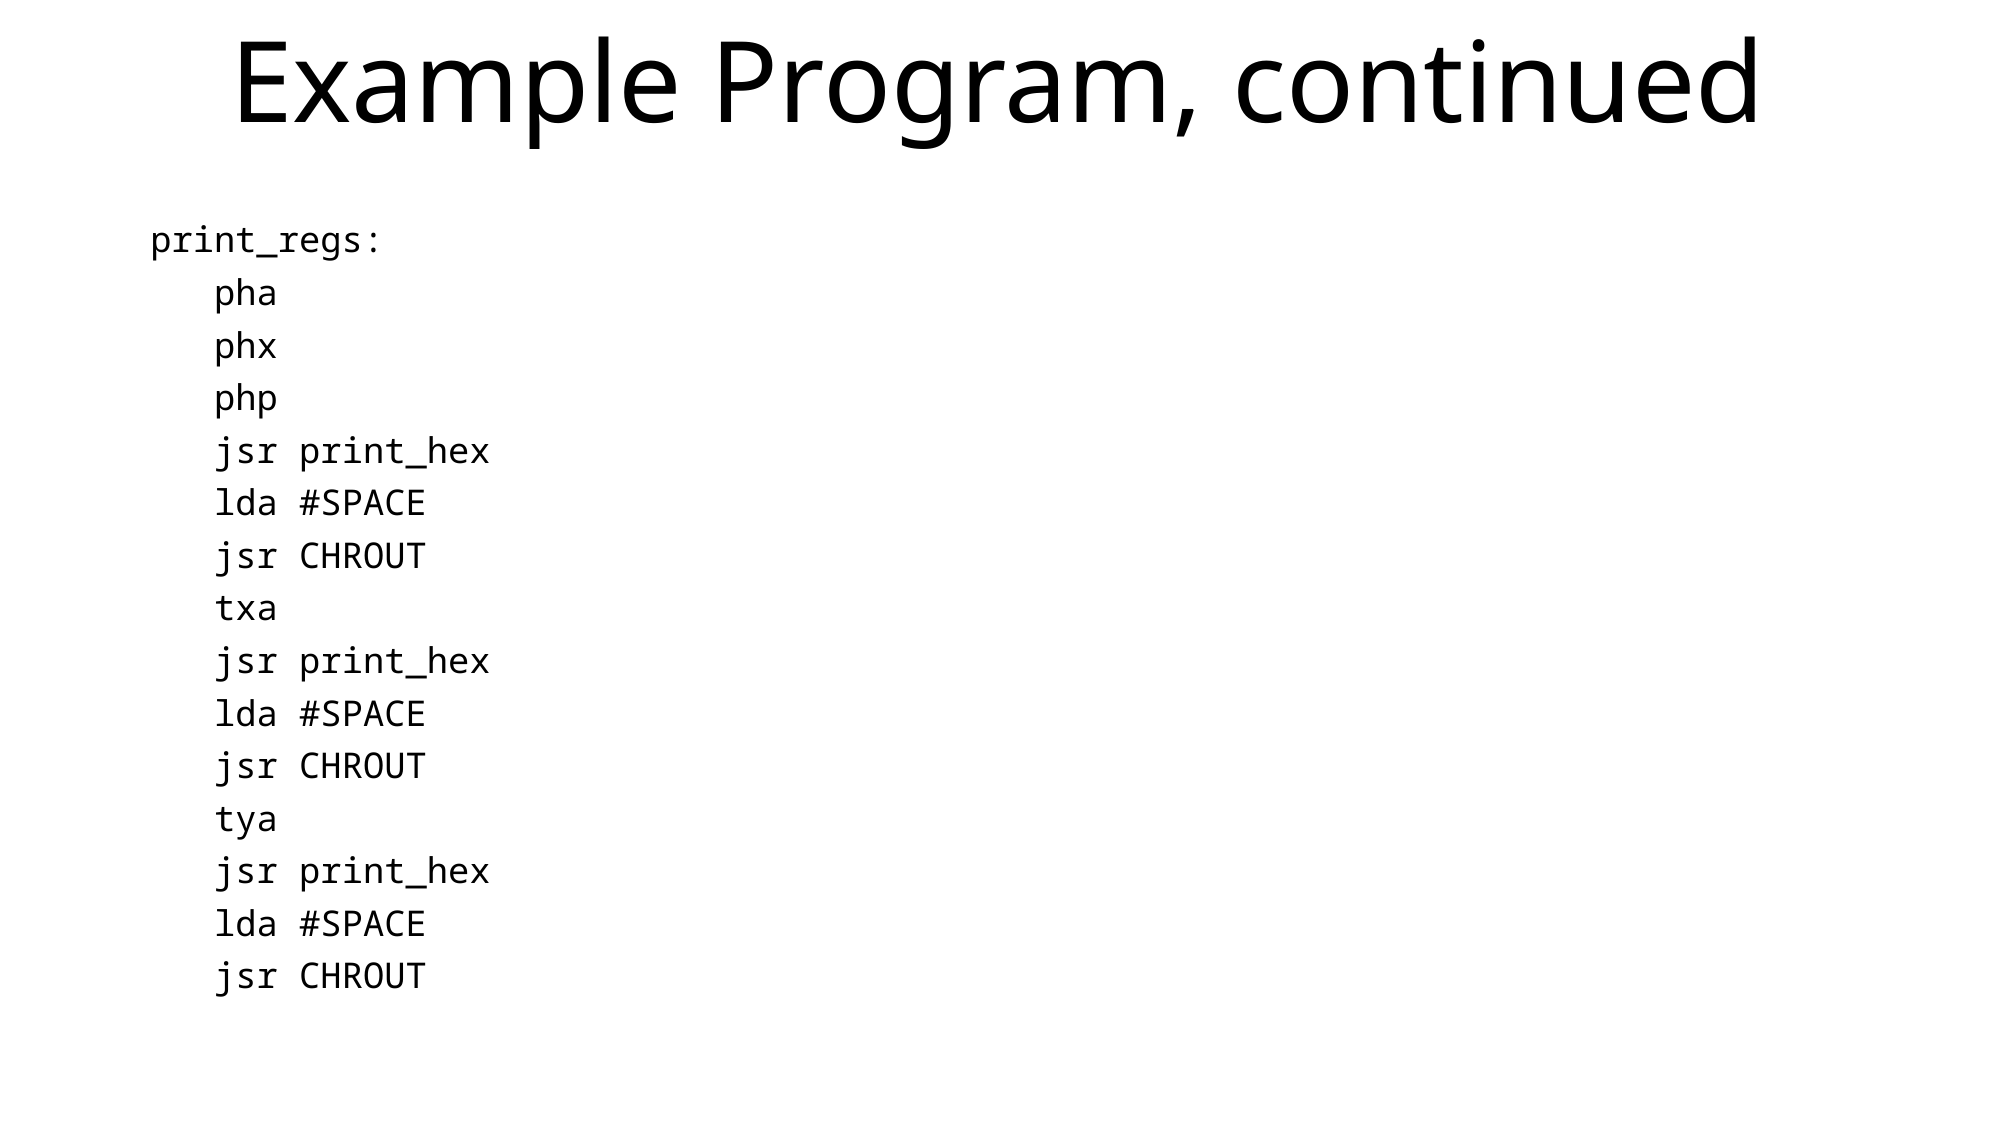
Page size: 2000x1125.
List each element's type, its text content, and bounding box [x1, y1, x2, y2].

list print_regs: pha phx php jsr print_hex lda #SPACE jsr CHROUT txa jsr print_hex lda #SPACE jsr CHROUT tya jsr print_hex lda #SPACE jsr CHROUT [135, 210, 1861, 1006]
title Example Program, continued [135, 7, 1861, 165]
